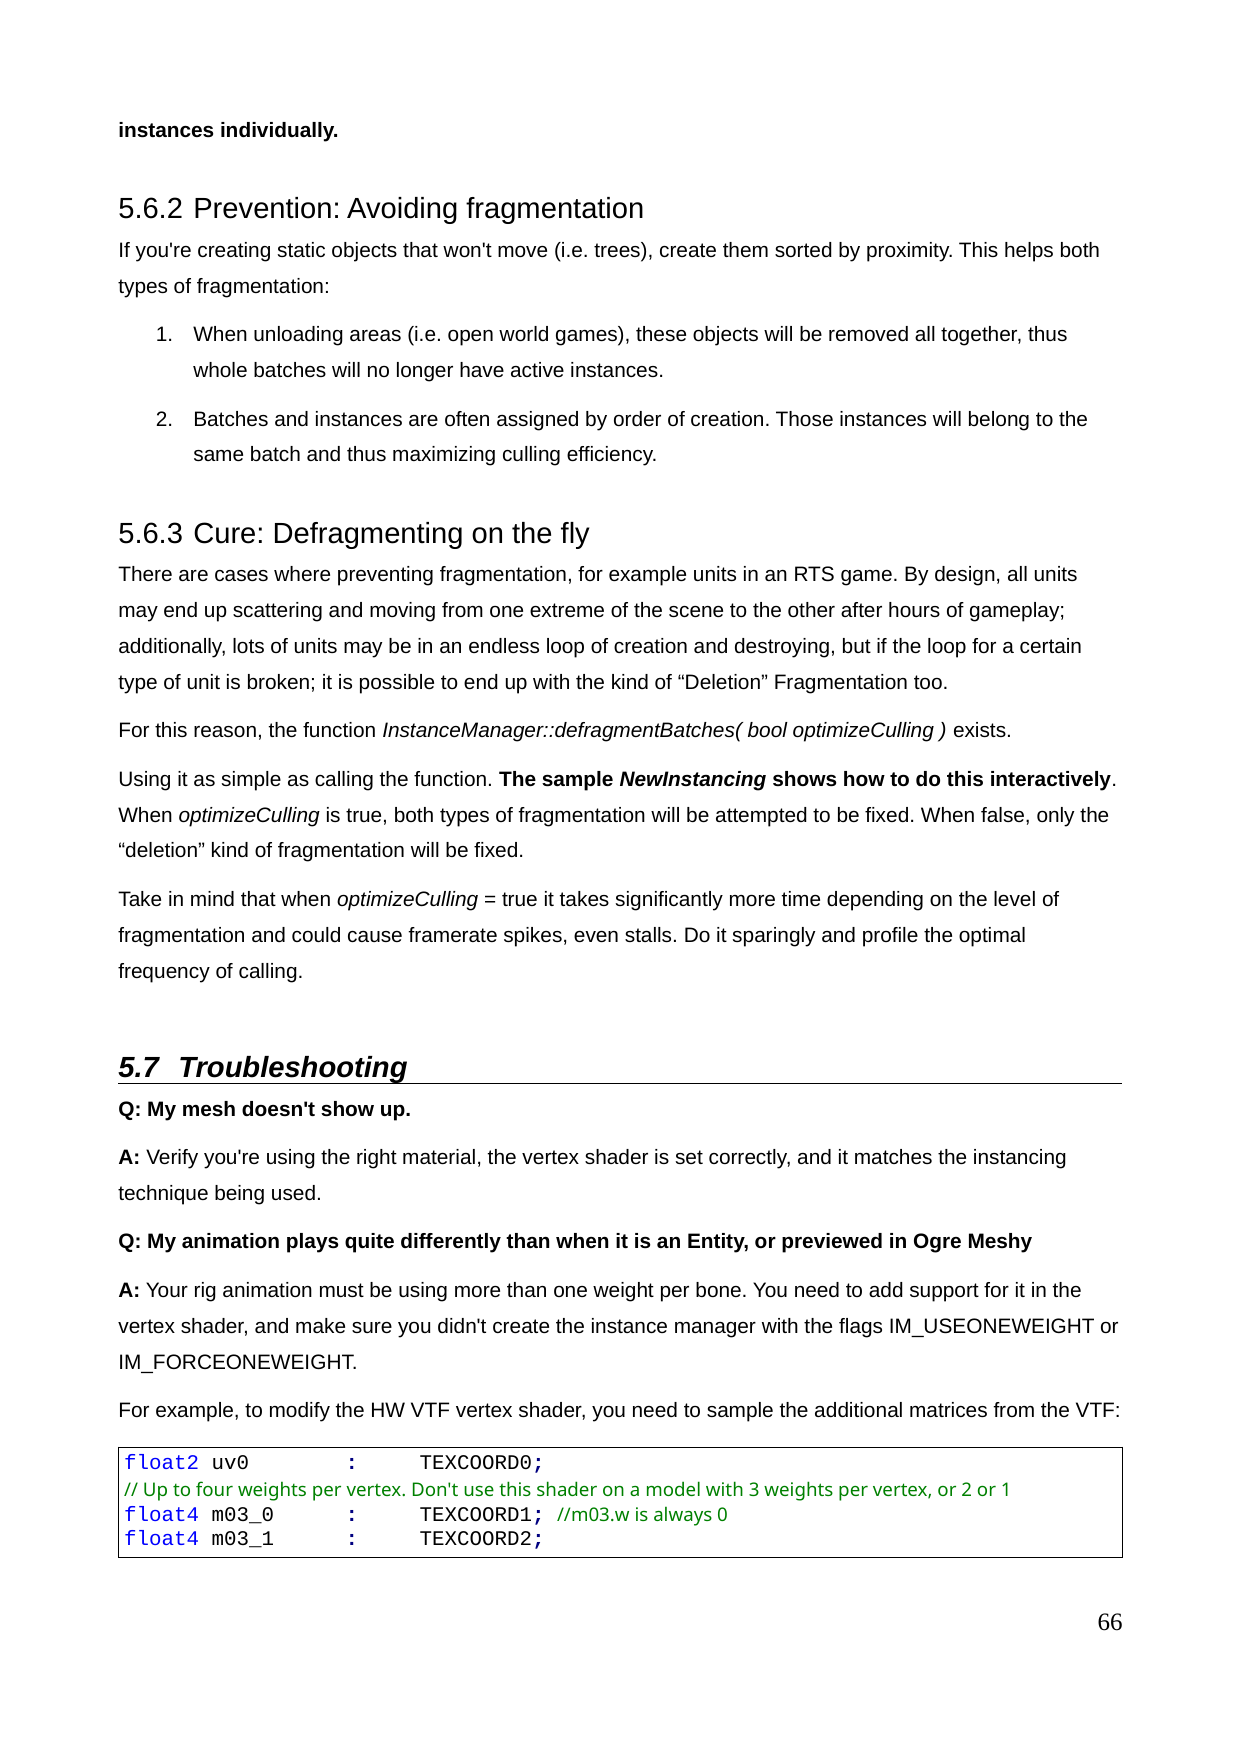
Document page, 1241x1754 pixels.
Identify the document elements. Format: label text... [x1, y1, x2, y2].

table_header float2 uv0 : TEXCOORD0; // Up to four weights per vertex. Don't use this shader on a model with 3 weights per vertex, or 2 or 1 float4 m03_0 : TEXCOORD1; //m03.w is always 0 float4 m03_1 : TEXCOORD2; [119, 1448, 1122, 1557]
text A: Verify you're using the right material, the vertex shader is set correctly, and it matches the instancing technique being used. [118, 1145, 1122, 1205]
text Q: My animation plays quite differently than when it is an Entity, or previewed in Ogre Meshy [118, 1229, 1122, 1253]
list Batches and instances are often assigned by order of creation. Those instances will belong to the same batch and thus maximizing culling efficiency. [156, 406, 1122, 466]
subtitle Cure: Defragmenting on the fly [118, 516, 1122, 549]
text For example, to modify the HW VTF vertex shader, you need to sample the additional matrices from the VTF: [118, 1398, 1122, 1422]
text Q: My mesh doesn't show up. [118, 1097, 1122, 1121]
text Using it as simple as calling the function. The sample NewInstancing shows how to do this interactively. When optimizeCulling is true, both types of fragmentation will be attempted to be fixed. When false, only the “deletion” kind of fragmentation will be fixed. [118, 766, 1122, 862]
text There are cases where preventing fragmentation, for example units in an RTS game. By design, all units may end up scattering and moving from one extreme of the scene to the other after hours of gameplay; additionally, lots of units may be in an endless loop of creation and destroying, but if the loop for a certain type of unit is broken; it is possible to end up with the kind of “Deletion” Fragmentation too. [118, 562, 1122, 693]
text If you're creating static objects that won't move (i.e. trees), create them sorted by proximity. This helps both types of fragmentation: [118, 238, 1122, 297]
subtitle Prevention: Avoiding fragmentation [118, 192, 1122, 225]
text instances individually. [118, 118, 1122, 142]
subtitle Troubleshooting [118, 1049, 1122, 1083]
text Take in mind that when optimizeCulling = true it takes significantly more time depending on the level of fragmentation and could cause framerate spikes, even stalls. Do it sparingly and profile the optimal frequency of calling. [118, 887, 1122, 983]
text A: Your rig animation must be using more than one weight per bone. You need to add support for it in the vertex shader, and make sure you didn't create the instance manager with the flags IM_USEONEWEIGHT or IM_FORCEONEWEIGHT. [118, 1278, 1122, 1374]
text For this reason, the function InstanceManager::defragmentBatches( bool optimizeCulling ) exists. [118, 718, 1122, 742]
list When unloading areas (i.e. open world games), these objects will be removed all together, thus whole batches will no longer have active instances. [156, 322, 1122, 382]
